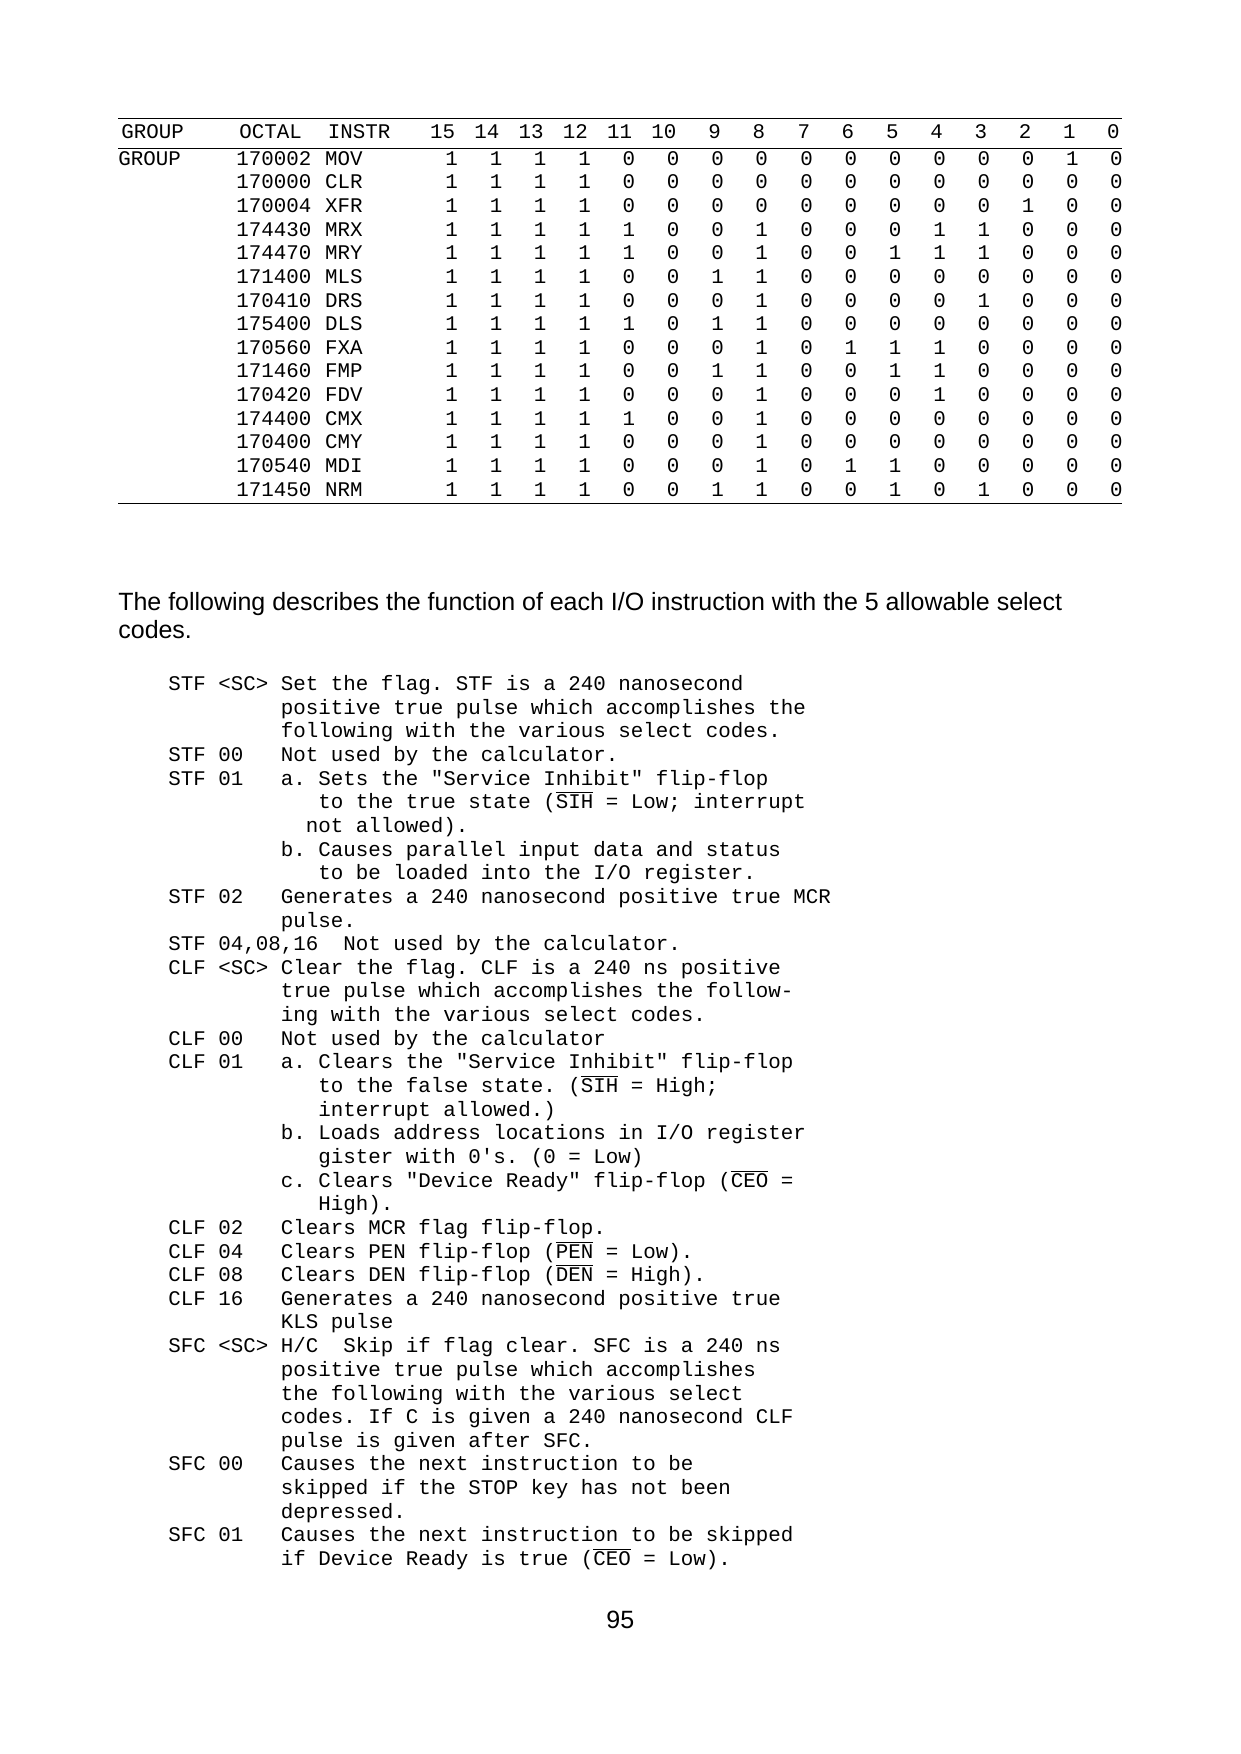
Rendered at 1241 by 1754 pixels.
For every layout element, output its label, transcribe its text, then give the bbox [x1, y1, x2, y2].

table_cell 170420 [236, 384, 325, 408]
table_cell 0 [1034, 290, 1078, 313]
table_cell 0 [1078, 171, 1122, 195]
table_cell 1 [502, 171, 546, 195]
text STF 00 Not used by the calculator. [118, 744, 1122, 768]
table_cell 1 [458, 149, 502, 171]
text SFC 00 Causes the next instruction to be [118, 1453, 1122, 1477]
table_cell 0 [768, 313, 812, 337]
table_cell 1 [857, 337, 901, 361]
table_cell 1 [546, 384, 590, 408]
table_cell 1 [901, 361, 945, 384]
table_cell 0 [1034, 384, 1078, 408]
table_cell 1 [590, 242, 635, 266]
table_cell 0 [901, 313, 945, 337]
table_cell 0 [901, 455, 945, 479]
table_cell 1 [458, 337, 502, 361]
table_cell 0 [857, 219, 901, 242]
table_cell 1 [723, 313, 768, 337]
table_header 2 [990, 119, 1034, 148]
table_cell 0 [813, 479, 857, 502]
table_header INSTR [325, 119, 413, 148]
table_cell 0 [857, 290, 901, 313]
text interrupt allowed.) [118, 1099, 1122, 1122]
table_cell 174430 [236, 219, 325, 242]
table_cell 1 [458, 313, 502, 337]
table_cell 0 [857, 171, 901, 195]
table_cell 0 [635, 149, 679, 171]
table_cell 1 [1034, 149, 1078, 171]
table_cell [118, 313, 236, 337]
table_cell 0 [857, 149, 901, 171]
text The following describes the function of each I/O instruction with the 5 allowable select codes. [118, 588, 1122, 644]
table_cell [118, 479, 236, 502]
table_header OCTAL [236, 119, 325, 148]
table_cell 0 [813, 195, 857, 219]
table_cell 1 [723, 290, 768, 313]
table_cell 0 [990, 149, 1034, 171]
table_cell 0 [1078, 266, 1122, 289]
table_cell 1 [901, 219, 945, 242]
table_cell 0 [1078, 479, 1122, 502]
table_cell [118, 242, 236, 266]
table_cell 0 [813, 384, 857, 408]
table_cell 1 [546, 290, 590, 313]
table_cell 1 [458, 171, 502, 195]
table_cell 1 [546, 455, 590, 479]
table_cell 0 [635, 479, 679, 502]
table_cell 1 [546, 361, 590, 384]
table_cell 1 [546, 171, 590, 195]
table_cell 1 [857, 479, 901, 502]
table_cell 0 [945, 408, 990, 431]
table_cell 0 [635, 361, 679, 384]
text codes. If C is given a 240 nanosecond CLF [118, 1406, 1122, 1430]
table_cell 0 [945, 431, 990, 455]
table_cell 170400 [236, 431, 325, 455]
table_cell 1 [679, 479, 723, 502]
table_cell 1 [413, 361, 458, 384]
text pulse. [118, 909, 1122, 933]
table_cell 0 [901, 149, 945, 171]
table_cell FXA [325, 337, 413, 361]
table_cell 1 [813, 455, 857, 479]
table_cell 0 [945, 266, 990, 289]
table_cell 0 [590, 384, 635, 408]
table_cell FMP [325, 361, 413, 384]
text KLS pulse [118, 1312, 1122, 1335]
table_cell 0 [990, 361, 1034, 384]
table_cell 0 [1034, 361, 1078, 384]
table_cell 0 [813, 361, 857, 384]
table_cell 0 [768, 290, 812, 313]
table_cell 0 [635, 313, 679, 337]
table_cell 1 [723, 242, 768, 266]
table_cell 0 [1034, 455, 1078, 479]
text STF 04,08,16 Not used by the calculator. [118, 933, 1122, 957]
table_header 7 [768, 119, 812, 148]
text pulse is given after SFC. [118, 1430, 1122, 1453]
table_cell 0 [901, 290, 945, 313]
text to the true state (SIH = Low; interrupt [118, 791, 1122, 815]
table_cell 0 [1078, 455, 1122, 479]
table_cell 0 [901, 171, 945, 195]
table_cell 0 [635, 171, 679, 195]
table_cell 1 [458, 384, 502, 408]
text STF <SC> Set the flag. STF is a 240 nanosecond [118, 673, 1122, 697]
table_cell 0 [990, 290, 1034, 313]
table_cell 0 [901, 195, 945, 219]
table_cell [118, 266, 236, 289]
table_cell 0 [590, 337, 635, 361]
table_cell 0 [1034, 337, 1078, 361]
table_header 6 [813, 119, 857, 148]
text if Device Ready is true (CEO = Low). [118, 1548, 1122, 1572]
table_cell 0 [813, 149, 857, 171]
table_cell 0 [1078, 408, 1122, 431]
table_cell 1 [813, 337, 857, 361]
table_cell 0 [1034, 171, 1078, 195]
table_cell 1 [502, 384, 546, 408]
table_cell 1 [458, 195, 502, 219]
table_header 15 [413, 119, 458, 148]
table_cell 1 [502, 219, 546, 242]
table_cell 0 [945, 171, 990, 195]
table_cell 0 [901, 408, 945, 431]
table_header 11 [590, 119, 635, 148]
table_cell 170540 [236, 455, 325, 479]
table_cell 0 [1078, 219, 1122, 242]
table_cell 1 [458, 455, 502, 479]
table_cell 1 [723, 266, 768, 289]
table_cell 0 [590, 290, 635, 313]
table_header 4 [901, 119, 945, 148]
table_cell 0 [635, 337, 679, 361]
table_cell 1 [458, 219, 502, 242]
table_header 5 [857, 119, 901, 148]
table_cell 1 [458, 266, 502, 289]
table_cell 0 [1034, 195, 1078, 219]
table_cell DRS [325, 290, 413, 313]
table_cell 0 [679, 195, 723, 219]
table_cell 1 [857, 361, 901, 384]
table_cell 1 [723, 479, 768, 502]
text depressed. [118, 1501, 1122, 1524]
table_cell 0 [990, 337, 1034, 361]
table_cell 0 [1034, 431, 1078, 455]
table_cell 0 [679, 384, 723, 408]
table_cell 170000 [236, 171, 325, 195]
table_cell 1 [857, 242, 901, 266]
table_cell 0 [1034, 242, 1078, 266]
table_cell 0 [679, 408, 723, 431]
table_cell MLS [325, 266, 413, 289]
table_cell 0 [1078, 290, 1122, 313]
table_cell 1 [413, 337, 458, 361]
table_header 0 [1078, 119, 1122, 148]
table_cell 0 [679, 290, 723, 313]
table_header 12 [546, 119, 590, 148]
table_cell 1 [546, 408, 590, 431]
table_cell 0 [813, 219, 857, 242]
table_cell 0 [857, 195, 901, 219]
table_cell 171450 [236, 479, 325, 502]
table_cell 0 [590, 479, 635, 502]
table_cell 0 [768, 431, 812, 455]
table_cell 0 [945, 384, 990, 408]
table_cell 0 [590, 266, 635, 289]
table_header 9 [679, 119, 723, 148]
table_cell 1 [502, 337, 546, 361]
table_cell 0 [768, 195, 812, 219]
table_cell 0 [945, 313, 990, 337]
table_cell 170004 [236, 195, 325, 219]
table_cell 0 [857, 313, 901, 337]
table_cell 1 [679, 266, 723, 289]
table_cell 0 [857, 431, 901, 455]
table_cell 1 [901, 337, 945, 361]
table_cell 0 [723, 149, 768, 171]
table_cell MDI [325, 455, 413, 479]
table_cell 1 [546, 242, 590, 266]
table_cell 1 [546, 479, 590, 502]
table_cell 0 [768, 479, 812, 502]
table_cell 0 [1078, 242, 1122, 266]
table_cell 0 [945, 455, 990, 479]
table_cell 0 [813, 266, 857, 289]
table_cell 1 [413, 171, 458, 195]
table_cell 1 [502, 408, 546, 431]
table_cell 0 [1034, 266, 1078, 289]
table_cell 1 [590, 313, 635, 337]
table_cell 0 [1078, 384, 1122, 408]
table_cell 1 [546, 313, 590, 337]
table_cell 0 [679, 219, 723, 242]
table_cell CLR [325, 171, 413, 195]
table_cell 1 [723, 361, 768, 384]
table_cell 1 [590, 219, 635, 242]
table_cell 0 [635, 290, 679, 313]
table_cell 0 [901, 479, 945, 502]
text CLF 08 Clears DEN flip-flop (DEN = High). [118, 1264, 1122, 1288]
text gister with 0's. (0 = Low) [118, 1146, 1122, 1170]
table_cell 0 [990, 242, 1034, 266]
table_cell 0 [679, 171, 723, 195]
table_cell 1 [546, 219, 590, 242]
table_cell 0 [990, 266, 1034, 289]
table_cell 171460 [236, 361, 325, 384]
table_cell 0 [945, 149, 990, 171]
table_header 10 [635, 119, 679, 148]
table_cell 170560 [236, 337, 325, 361]
table_cell CMY [325, 431, 413, 455]
table_cell 1 [502, 149, 546, 171]
table_header 14 [458, 119, 502, 148]
text c. Clears "Device Ready" flip-flop (CEO = [118, 1170, 1122, 1193]
table_cell MRY [325, 242, 413, 266]
table_cell 1 [413, 290, 458, 313]
table_cell 0 [1034, 219, 1078, 242]
text ing with the various select codes. [118, 1004, 1122, 1028]
table_cell 0 [590, 195, 635, 219]
table_cell 0 [945, 361, 990, 384]
table_cell 1 [723, 384, 768, 408]
table_cell 0 [590, 431, 635, 455]
table_cell 0 [1034, 408, 1078, 431]
table_cell 170002 [236, 149, 325, 171]
table_cell 0 [990, 384, 1034, 408]
table_cell 0 [635, 455, 679, 479]
table_cell 0 [1034, 479, 1078, 502]
text positive true pulse which accomplishes the [118, 697, 1122, 720]
table_cell 1 [901, 384, 945, 408]
table_cell 0 [635, 431, 679, 455]
table_cell NRM [325, 479, 413, 502]
table_cell 0 [768, 455, 812, 479]
text b. Causes parallel input data and status [118, 839, 1122, 862]
text positive true pulse which accomplishes [118, 1359, 1122, 1382]
table_cell 0 [635, 195, 679, 219]
table_cell 0 [768, 361, 812, 384]
table_cell 0 [768, 171, 812, 195]
table_cell FDV [325, 384, 413, 408]
table_cell 0 [679, 149, 723, 171]
table_cell 0 [857, 266, 901, 289]
table_cell [118, 337, 236, 361]
table_cell 1 [723, 455, 768, 479]
table_cell 0 [813, 290, 857, 313]
table_cell 1 [945, 479, 990, 502]
table_cell 1 [413, 219, 458, 242]
table_cell 0 [723, 195, 768, 219]
table_cell 0 [635, 408, 679, 431]
table_header 13 [502, 119, 546, 148]
table_cell 0 [679, 455, 723, 479]
table_cell 0 [768, 149, 812, 171]
table_cell 1 [502, 266, 546, 289]
table_cell 0 [901, 266, 945, 289]
table_cell 1 [723, 337, 768, 361]
table_cell 1 [413, 431, 458, 455]
table_cell 1 [413, 242, 458, 266]
text skipped if the STOP key has not been [118, 1477, 1122, 1501]
table_cell 1 [546, 195, 590, 219]
table_header 8 [723, 119, 768, 148]
text CLF 16 Generates a 240 nanosecond positive true [118, 1288, 1122, 1312]
table_cell XFR [325, 195, 413, 219]
table_cell 170410 [236, 290, 325, 313]
table_cell 0 [990, 431, 1034, 455]
table_cell 0 [590, 455, 635, 479]
table_cell 0 [1078, 361, 1122, 384]
table_cell 1 [945, 290, 990, 313]
text the following with the various select [118, 1382, 1122, 1406]
table_cell 1 [413, 313, 458, 337]
table_cell 1 [502, 290, 546, 313]
table_cell 0 [635, 266, 679, 289]
table_cell MRX [325, 219, 413, 242]
table_cell [118, 455, 236, 479]
table_cell 1 [945, 242, 990, 266]
table_cell 1 [458, 361, 502, 384]
table_cell 1 [458, 479, 502, 502]
table_cell 0 [857, 384, 901, 408]
table_cell 0 [1078, 195, 1122, 219]
text High). [118, 1193, 1122, 1217]
table_cell 1 [901, 242, 945, 266]
table_cell 0 [945, 195, 990, 219]
text CLF 02 Clears MCR flag flip-flop. [118, 1217, 1122, 1241]
table_cell 0 [857, 408, 901, 431]
table_cell [118, 361, 236, 384]
table_cell GROUP [118, 149, 236, 171]
table_cell 1 [413, 455, 458, 479]
table_cell 1 [546, 149, 590, 171]
table_cell 0 [990, 219, 1034, 242]
table_cell DLS [325, 313, 413, 337]
table_cell 1 [723, 408, 768, 431]
table_cell [118, 408, 236, 431]
text true pulse which accomplishes the follow- [118, 981, 1122, 1004]
table_cell 1 [679, 313, 723, 337]
table_header 1 [1034, 119, 1078, 148]
table_cell 0 [768, 266, 812, 289]
table_cell 175400 [236, 313, 325, 337]
table_cell 0 [990, 408, 1034, 431]
table_cell 0 [768, 337, 812, 361]
table_cell 0 [1034, 313, 1078, 337]
table_cell 1 [546, 266, 590, 289]
text STF 01 a. Sets the "Service Inhibit" flip-flop [118, 768, 1122, 791]
table_cell 0 [723, 171, 768, 195]
table_cell 0 [768, 242, 812, 266]
table_cell 0 [679, 337, 723, 361]
text CLF 01 a. Clears the "Service Inhibit" flip-flop [118, 1051, 1122, 1075]
table_cell 0 [990, 313, 1034, 337]
table_cell 0 [590, 361, 635, 384]
table_cell 1 [413, 408, 458, 431]
text b. Loads address locations in I/O register [118, 1122, 1122, 1146]
table_cell MOV [325, 149, 413, 171]
table_cell 0 [768, 219, 812, 242]
table_cell 1 [990, 195, 1034, 219]
table_cell 1 [723, 219, 768, 242]
text not allowed). [118, 815, 1122, 839]
table_cell 1 [502, 431, 546, 455]
table_cell 1 [502, 195, 546, 219]
table_cell 0 [1078, 337, 1122, 361]
table_cell 0 [813, 171, 857, 195]
table_header GROUP [118, 119, 236, 148]
table_cell 0 [768, 384, 812, 408]
table_cell 1 [502, 479, 546, 502]
text STF 02 Generates a 240 nanosecond positive true MCR [118, 886, 1122, 909]
table_cell 171400 [236, 266, 325, 289]
table_cell 1 [458, 290, 502, 313]
table_cell [118, 384, 236, 408]
text SFC <SC> H/C Skip if flag clear. SFC is a 240 ns [118, 1335, 1122, 1359]
table_cell 1 [458, 242, 502, 266]
table_cell 0 [590, 149, 635, 171]
table_cell 1 [413, 479, 458, 502]
table_cell 0 [768, 408, 812, 431]
table_cell 1 [546, 337, 590, 361]
table_cell 1 [458, 408, 502, 431]
table_cell 0 [901, 431, 945, 455]
table_cell 0 [590, 171, 635, 195]
table_cell 0 [1078, 149, 1122, 171]
table_cell 0 [679, 431, 723, 455]
table_cell [118, 290, 236, 313]
table_cell 1 [502, 361, 546, 384]
table_cell 0 [635, 219, 679, 242]
table_cell 0 [1078, 313, 1122, 337]
table_cell 1 [413, 149, 458, 171]
table_cell 0 [990, 171, 1034, 195]
table_cell 1 [413, 195, 458, 219]
table_cell [118, 171, 236, 195]
table_cell CMX [325, 408, 413, 431]
table_cell 1 [590, 408, 635, 431]
table_cell 1 [502, 313, 546, 337]
table_cell 0 [990, 455, 1034, 479]
text to the false state. (SIH = High; [118, 1075, 1122, 1099]
table_cell 1 [945, 219, 990, 242]
table_cell 1 [502, 455, 546, 479]
table_cell 174400 [236, 408, 325, 431]
text CLF 00 Not used by the calculator [118, 1028, 1122, 1051]
table_cell 0 [635, 384, 679, 408]
table_cell 0 [635, 242, 679, 266]
text following with the various select codes. [118, 720, 1122, 744]
table_cell 1 [458, 431, 502, 455]
text to be loaded into the I/O register. [118, 862, 1122, 886]
text CLF <SC> Clear the flag. CLF is a 240 ns positive [118, 957, 1122, 981]
table_cell [118, 431, 236, 455]
table_cell 1 [679, 361, 723, 384]
text SFC 01 Causes the next instruction to be skipped [118, 1524, 1122, 1548]
table_cell 1 [413, 266, 458, 289]
table_cell 0 [813, 408, 857, 431]
table_cell 174470 [236, 242, 325, 266]
table_header 3 [945, 119, 990, 148]
table_cell 1 [413, 384, 458, 408]
table_cell 0 [679, 242, 723, 266]
table_cell [118, 219, 236, 242]
text CLF 04 Clears PEN flip-flop (PEN = Low). [118, 1241, 1122, 1264]
table_cell 1 [857, 455, 901, 479]
table_cell 0 [990, 479, 1034, 502]
table_cell 0 [813, 313, 857, 337]
table_cell [118, 195, 236, 219]
table_cell 1 [723, 431, 768, 455]
table_cell 1 [502, 242, 546, 266]
table_cell 1 [546, 431, 590, 455]
table_cell 0 [813, 431, 857, 455]
table_cell 0 [813, 242, 857, 266]
table_cell 0 [945, 337, 990, 361]
table_cell 0 [1078, 431, 1122, 455]
